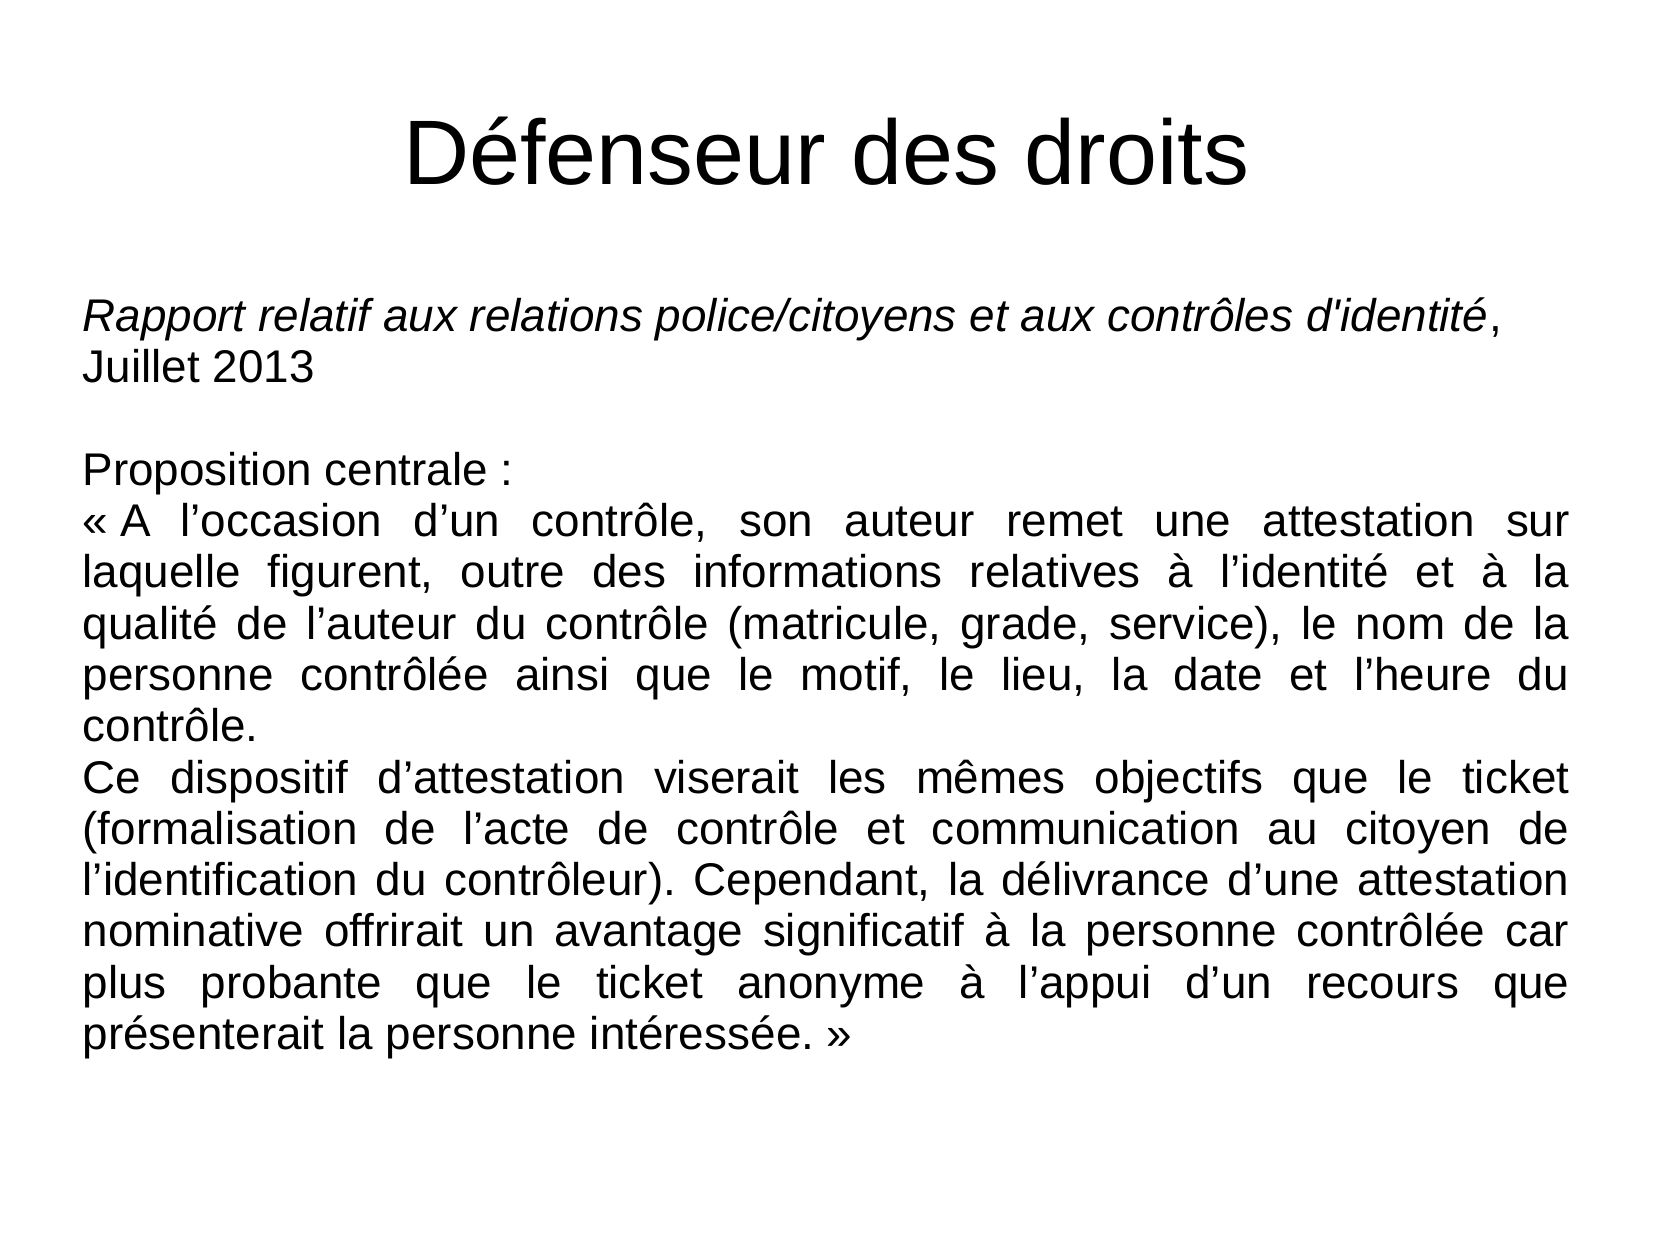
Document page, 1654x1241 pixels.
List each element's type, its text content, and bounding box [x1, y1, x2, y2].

list Rapport relatif aux relations police/citoyens et aux contrôles d'identité, Juillet 2013 Proposition centrale : « A l’occasion d’un contrôle, son auteur remet une attestation sur laquelle figurent, outre des informations relatives à l’identité et à la qualité de l’auteur du contrôle (matricule, grade, service), le nom de la personne contrôlée ainsi que le motif, le lieu, la date et l’heure du contrôle. Ce dispositif d’attestation viserait les mêmes objectifs que le ticket (formalisation de l’acte de contrôle et communication au citoyen de l’identification du contrôleur). Cependant, la délivrance d’une attestation nominative offrirait un avantage significatif à la personne contrôlée car plus probante que le ticket anonyme à l’appui d’un recours que présenterait la personne intéressée. » [82, 290, 1571, 1010]
title Défenseur des droits [82, 49, 1571, 257]
